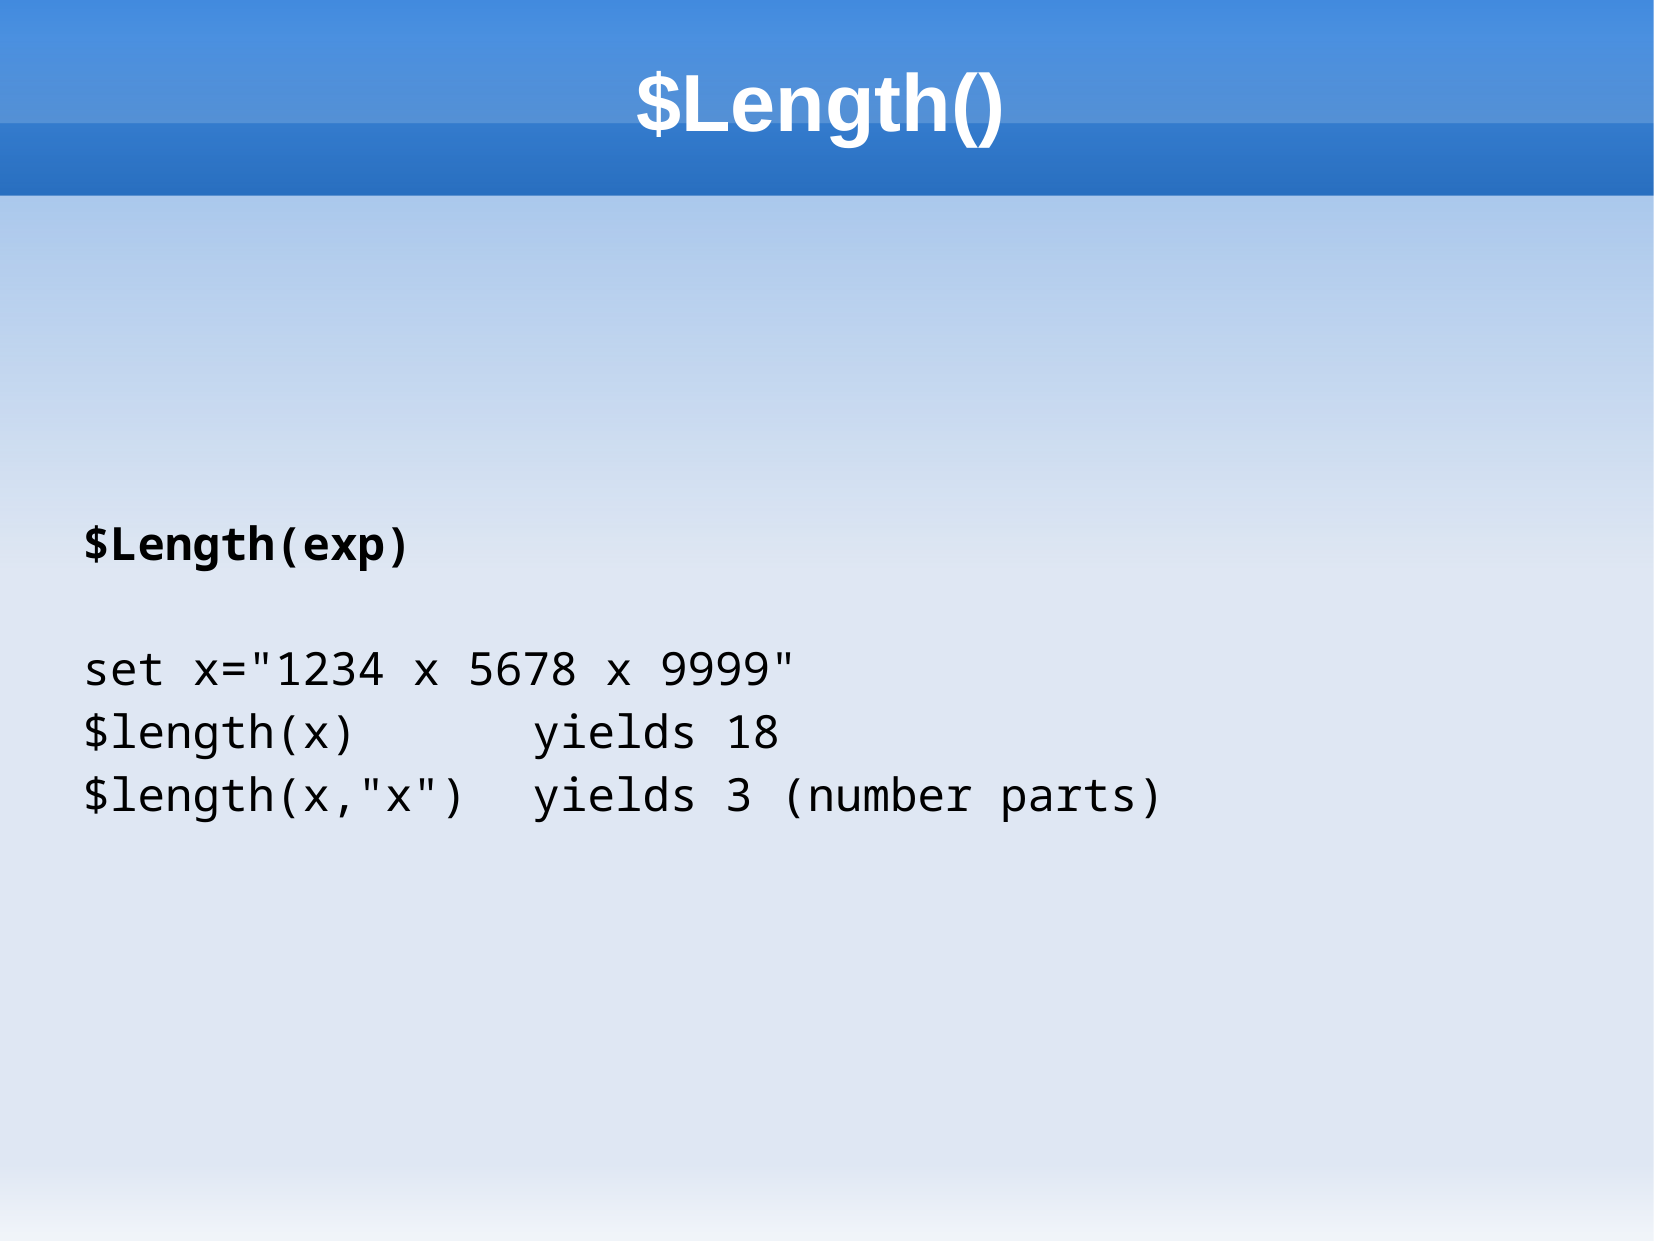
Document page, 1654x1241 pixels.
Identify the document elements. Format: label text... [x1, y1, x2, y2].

title $Length() [76, 0, 1565, 208]
picture [0, 0, 1654, 1241]
subtitle $Length(exp) set x="1234 x 5678 x 9999" $length(x) yields 18 $length(x,"x") yields 3 (number parts) [82, 290, 1571, 1109]
